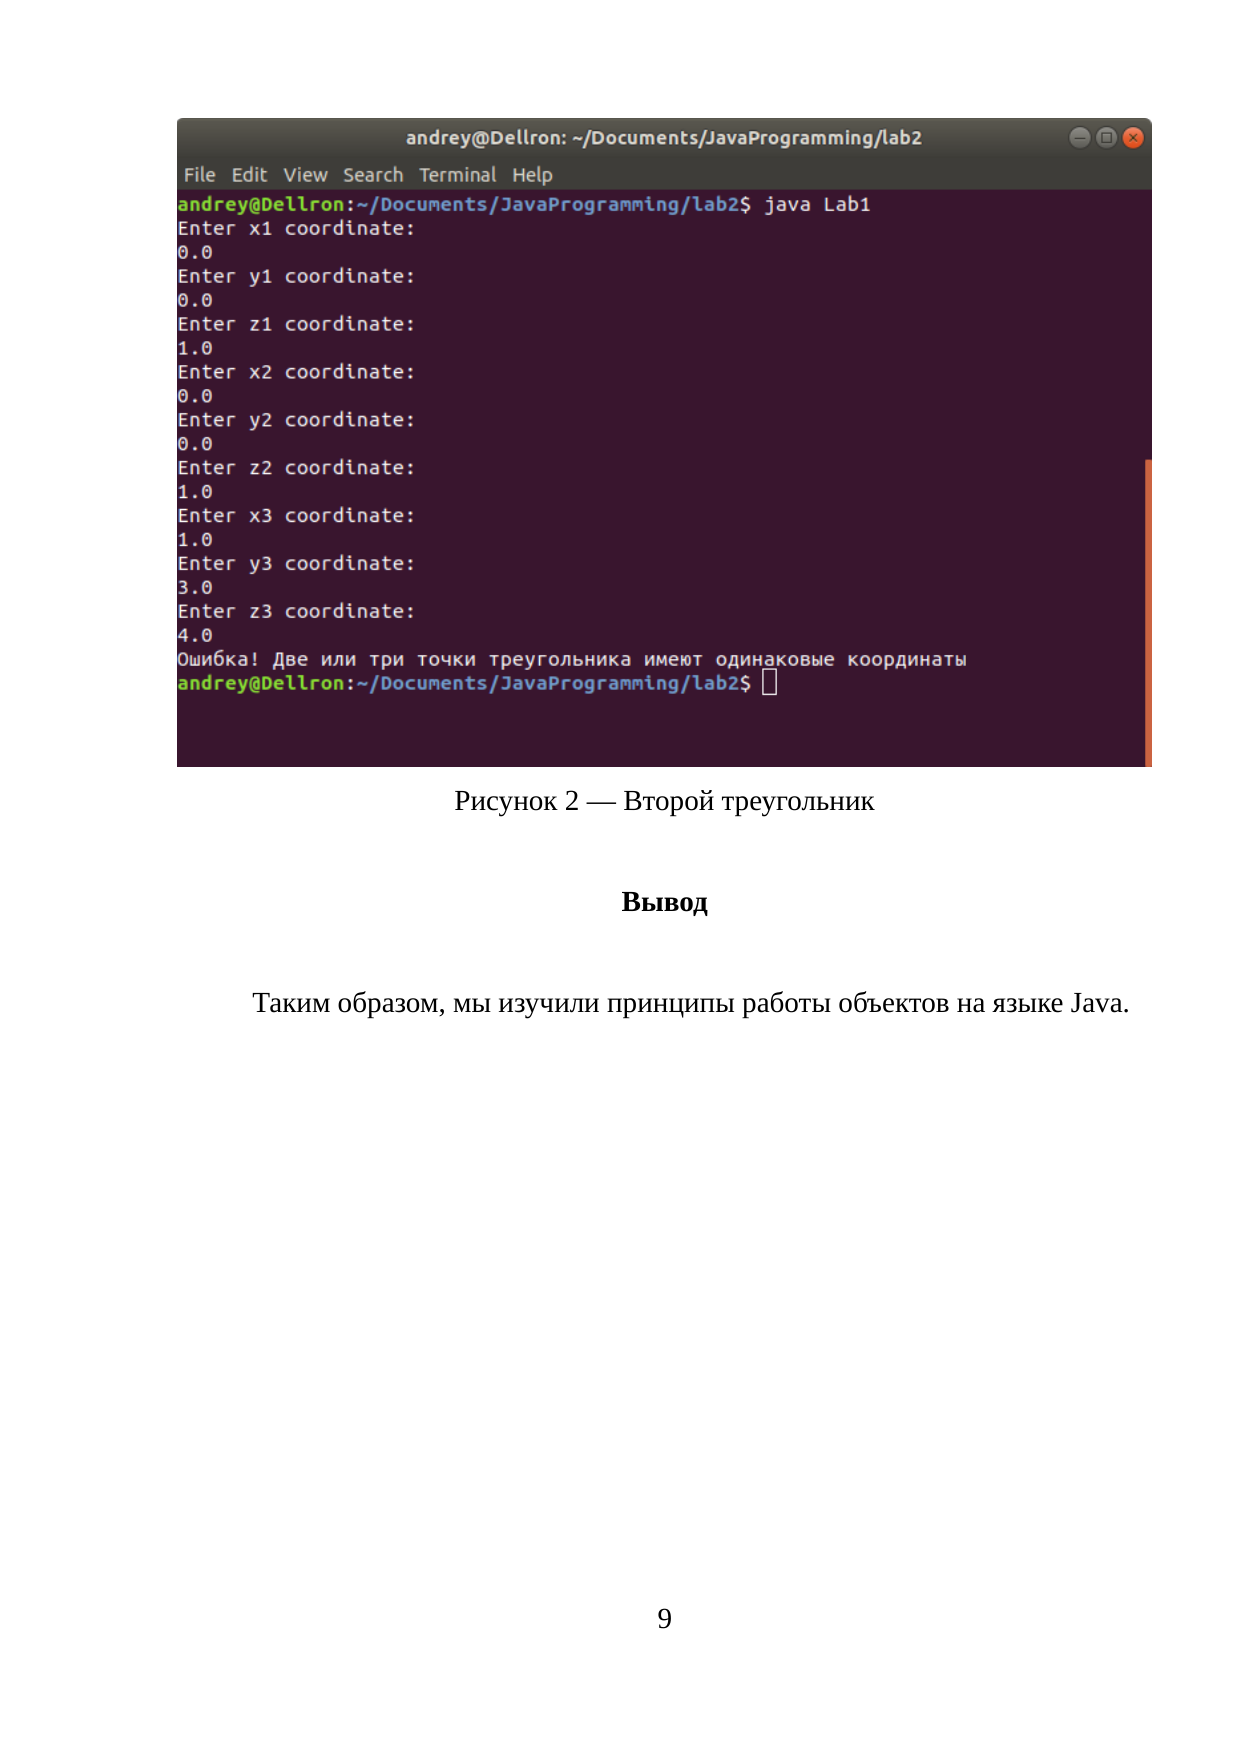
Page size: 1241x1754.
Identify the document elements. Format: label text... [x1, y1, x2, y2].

text Рисунок 2 — Второй треугольник [177, 767, 1152, 817]
text Таким образом, мы изучили принципы работы объектов на языке Java. [177, 985, 1152, 1018]
text Вывод [177, 884, 1152, 918]
picture [177, 118, 1152, 767]
